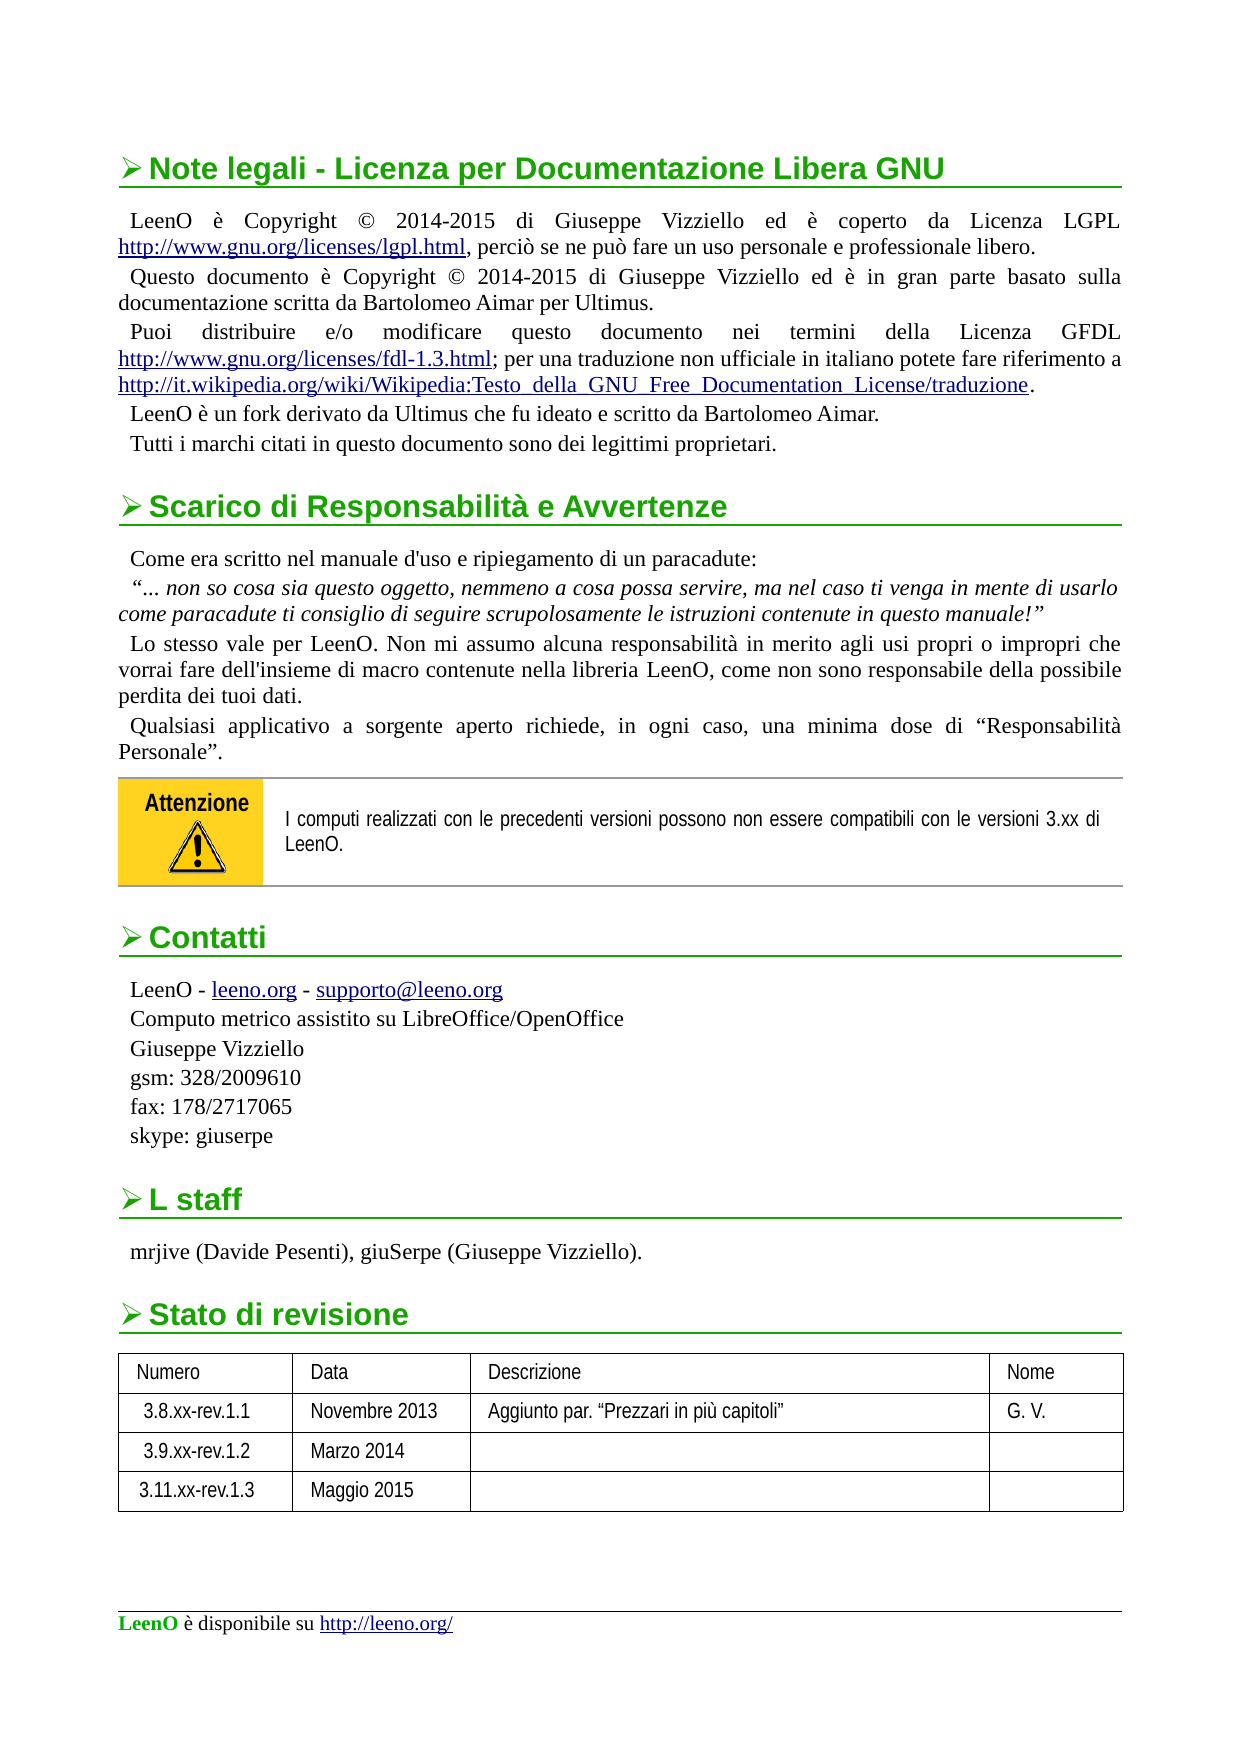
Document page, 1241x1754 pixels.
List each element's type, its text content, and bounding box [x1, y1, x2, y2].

subtitle Contatti [119, 919, 1122, 955]
text gsm: 328/2009610 [118, 1064, 1122, 1090]
table_header Numero [119, 1354, 292, 1392]
picture [164, 816, 229, 877]
table_cell 3.8.xx-rev.1.1 [119, 1394, 292, 1432]
text Questo documento è Copyright © 2014-2015 di Giuseppe Vizziello ed è in gran parte basato sulla documentazione scritta da Bartolomeo Aimar per Ultimus. [118, 263, 1122, 315]
table_header I computi realizzati con le precedenti versioni possono non essere compatibili con le versioni 3.xx di LeenO. [264, 779, 1122, 885]
table_cell [471, 1472, 989, 1511]
table_cell Maggio 2015 [293, 1472, 470, 1511]
table_header Descrizione [471, 1354, 989, 1392]
table_cell [471, 1433, 989, 1471]
text LeenO - leeno.org - supporto@leeno.org [118, 976, 1122, 1002]
text Tutti i marchi citati in questo documento sono dei legittimi proprietari. [118, 429, 1122, 456]
text fax: 178/2717065 [118, 1093, 1122, 1119]
text mrjive (Davide Pesenti), giuSerpe (Giuseppe Vizziello). [118, 1238, 1122, 1264]
table_header Data [293, 1354, 470, 1392]
text Come era scritto nel manuale d'uso e ripiegamento di un paracadute: [118, 545, 1122, 571]
table_header Attenzione [118, 779, 263, 885]
text Giuseppe Vizziello [118, 1034, 1122, 1061]
subtitle Stato di revisione [119, 1296, 1122, 1332]
table_cell Novembre 2013 [293, 1394, 470, 1432]
table_cell Marzo 2014 [293, 1433, 470, 1471]
text Lo stesso vale per LeenO. Non mi assumo alcuna responsabilità in merito agli usi propri o impropri che vorrai fare dell'insieme di macro contenute nella libreria LeenO, come non sono responsabile della possibile perdita dei tuoi dati. [118, 630, 1122, 709]
text Puoi distribuire e/o modificare questo documento nei termini della Licenza GFDL http://www.gnu.org/licenses/fdl-1.3.html; per una traduzione non ufficiale in italiano potete fare riferimento a http://it.wikipedia.org/wiki/Wikipedia:Testo_della_GNU_Free_Documentation_License/traduzione. [118, 318, 1122, 397]
table_cell Aggiunto par. “Prezzari in più capitoli” [471, 1394, 989, 1432]
text “... non so cosa sia questo oggetto, nemmeno a cosa possa servire, ma nel caso ti venga in mente di usarlo come paracadute ti consiglio di seguire scrupolosamente le istruzioni contenute in questo manuale!” [118, 574, 1122, 627]
text Computo metrico assistito su LibreOffice/OpenOffice [118, 1005, 1122, 1032]
text Qualsiasi applicativo a sorgente aperto richiede, in ogni caso, una minima dose di “Responsabilità Personale”. [118, 712, 1122, 764]
subtitle Scarico di Responsabilità e Avvertenze [119, 488, 1122, 524]
table_cell 3.11.xx-rev.1.3 [119, 1472, 292, 1511]
subtitle L staff [119, 1181, 1122, 1217]
table_cell [990, 1433, 1123, 1471]
table_header Nome [990, 1354, 1123, 1392]
table_cell G. V. [990, 1394, 1123, 1432]
table_cell [990, 1472, 1123, 1511]
text skype: giuserpe [118, 1122, 1122, 1149]
text LeenO è Copyright © 2014-2015 di Giuseppe Vizziello ed è coperto da Licenza LGPL http://www.gnu.org/licenses/lgpl.html, perciò se ne può fare un uso personale e professionale libero. [118, 207, 1122, 260]
subtitle Note legali - Licenza per Documentazione Libera GNU [119, 150, 1122, 186]
text LeenO è un fork derivato da Ultimus che fu ideato e scritto da Bartolomeo Aimar. [118, 400, 1122, 427]
table_cell 3.9.xx-rev.1.2 [119, 1433, 292, 1471]
